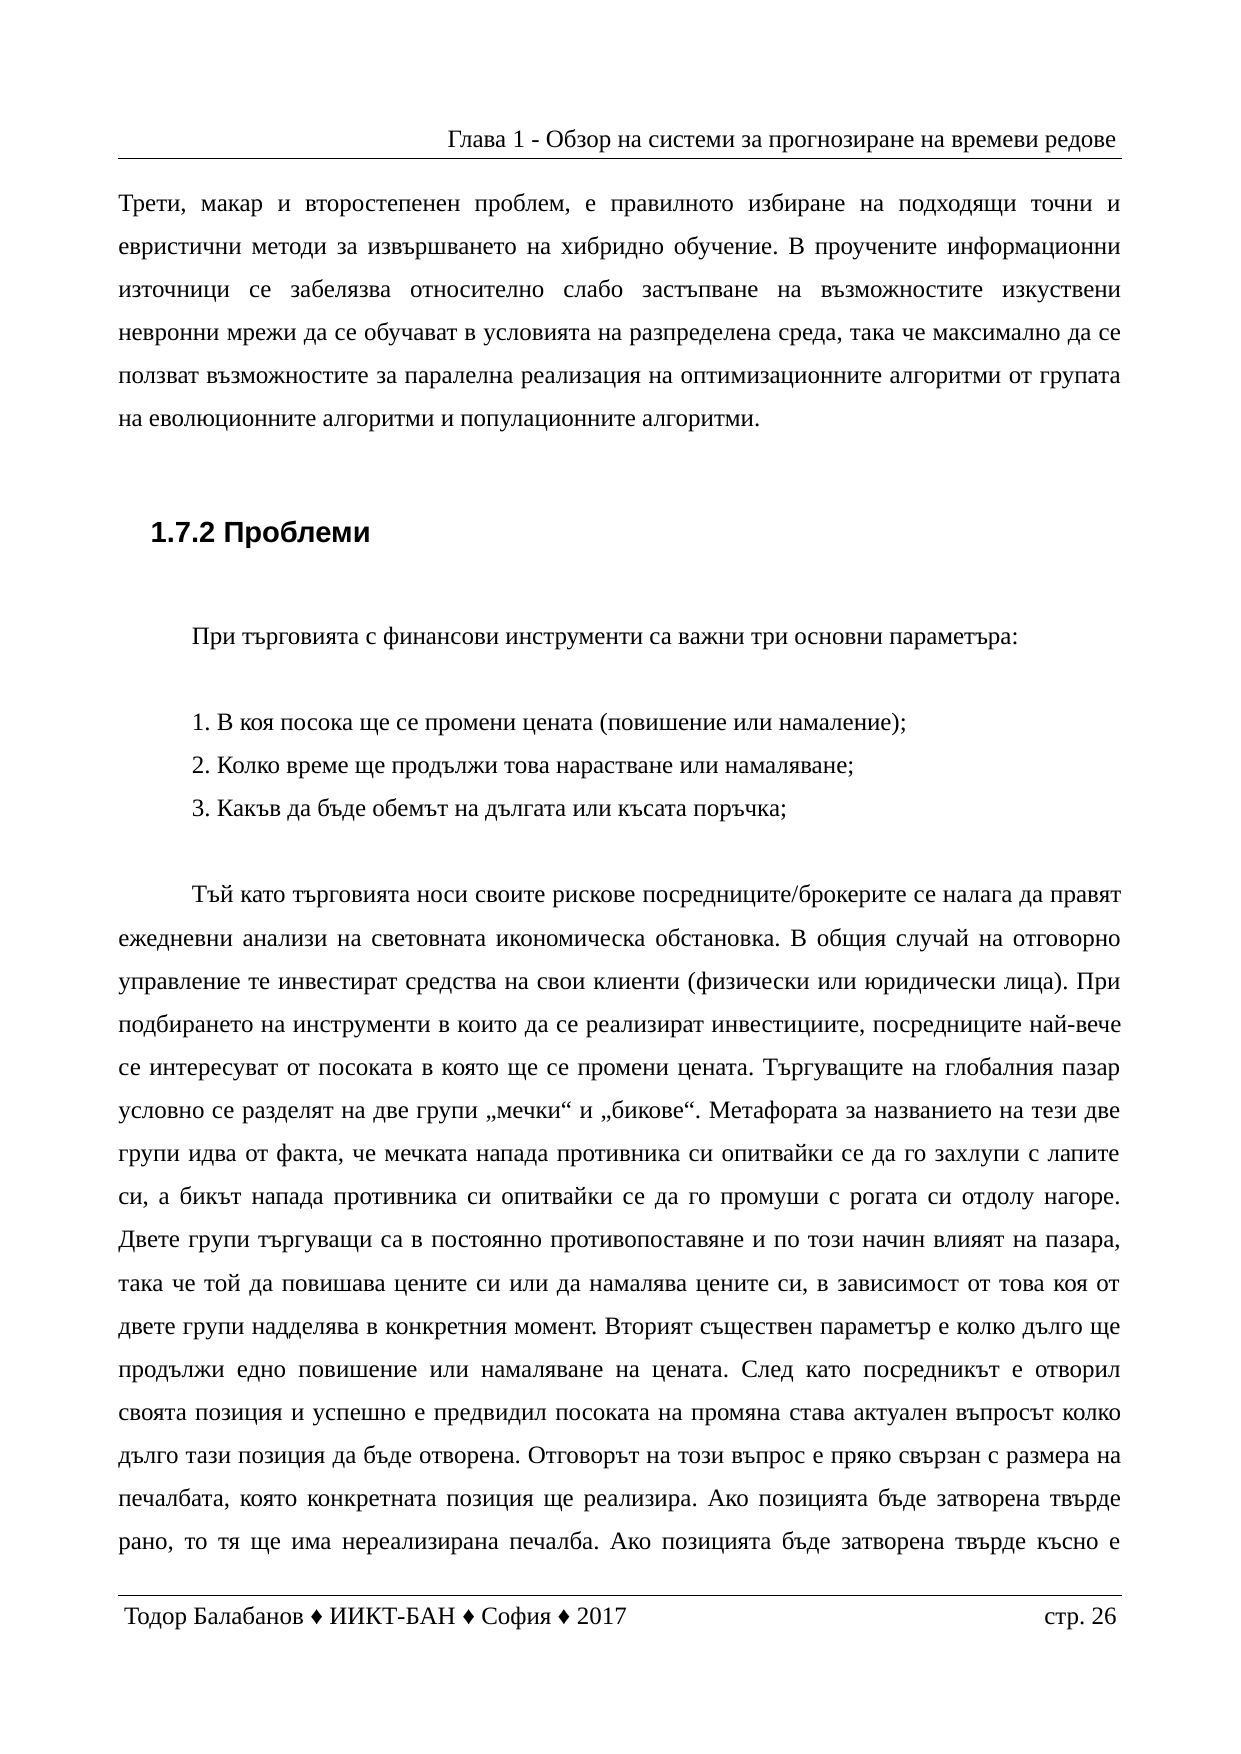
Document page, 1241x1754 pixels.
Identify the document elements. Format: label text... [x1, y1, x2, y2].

text 2. Колко време ще продължи това нарастване или намаляване; [118, 750, 1122, 779]
text Тъй като търговията носи своите рискове посредниците/брокерите се налага да правят ежедневни анализи на световната икономическа обстановка. В общия случай на отговорно управление те инвестират средства на свои клиенти (физически или юридически лица). При подбирането на инструменти в които да се реализират инвестициите, посредниците най-вече се интересуват от посоката в която ще се промени цената. Търгуващите на глобалния пазар условно се разделят на две групи „мечки“ и „бикове“. Метафората за названието на тези две групи идва от факта, че мечката напада противника си опитвайки се да го захлупи с лапите си, а бикът напада противника си опитвайки се да го промуши с рогата си отдолу нагоре. Двете групи търгуващи са в постоянно противопоставяне и по този начин влияят на пазара, така че той да повишава цените си или да намалява цените си, в зависимост от това коя от двете групи надделява в конкретния момент. Вторият съществен параметър е колко дълго ще продължи едно повишение или намаляване на цената. След като посредникът е отворил своята позиция и успешно е предвидил посоката на промяна става актуален въпросът колко дълго тази позиция да бъде отворена. Отговорът на този въпрос е пряко свързан с размера на печалбата, която конкретната позиция ще реализира. Ако позицията бъде затворена твърде рано, то тя ще има нереализирана печалба. Ако позицията бъде затворена твърде късно е [118, 879, 1122, 1555]
text Трети, макар и второстепенен проблем, е правилното избиране на подходящи точни и евристични методи за извършването на хибридно обучение. В проучените информационни източници се забелязва относително слабо застъпване на възможностите изкуствени невронни мрежи да се обучават в условията на разпределена среда, така че максимално да се ползват възможностите за паралелна реализация на оптимизационните алгоритми от групата на еволюционните алгоритми и популационните алгоритми. [118, 188, 1122, 432]
text При търговията с финансови инструменти са важни три основни параметъра: [118, 621, 1122, 649]
text 3. Какъв да бъде обемът на дългата или късата поръчка; [118, 793, 1122, 822]
text 1. В коя посока ще се промени цената (повишение или намаление); [118, 707, 1122, 736]
subtitle 1.7.2 Проблеми [118, 515, 1122, 548]
